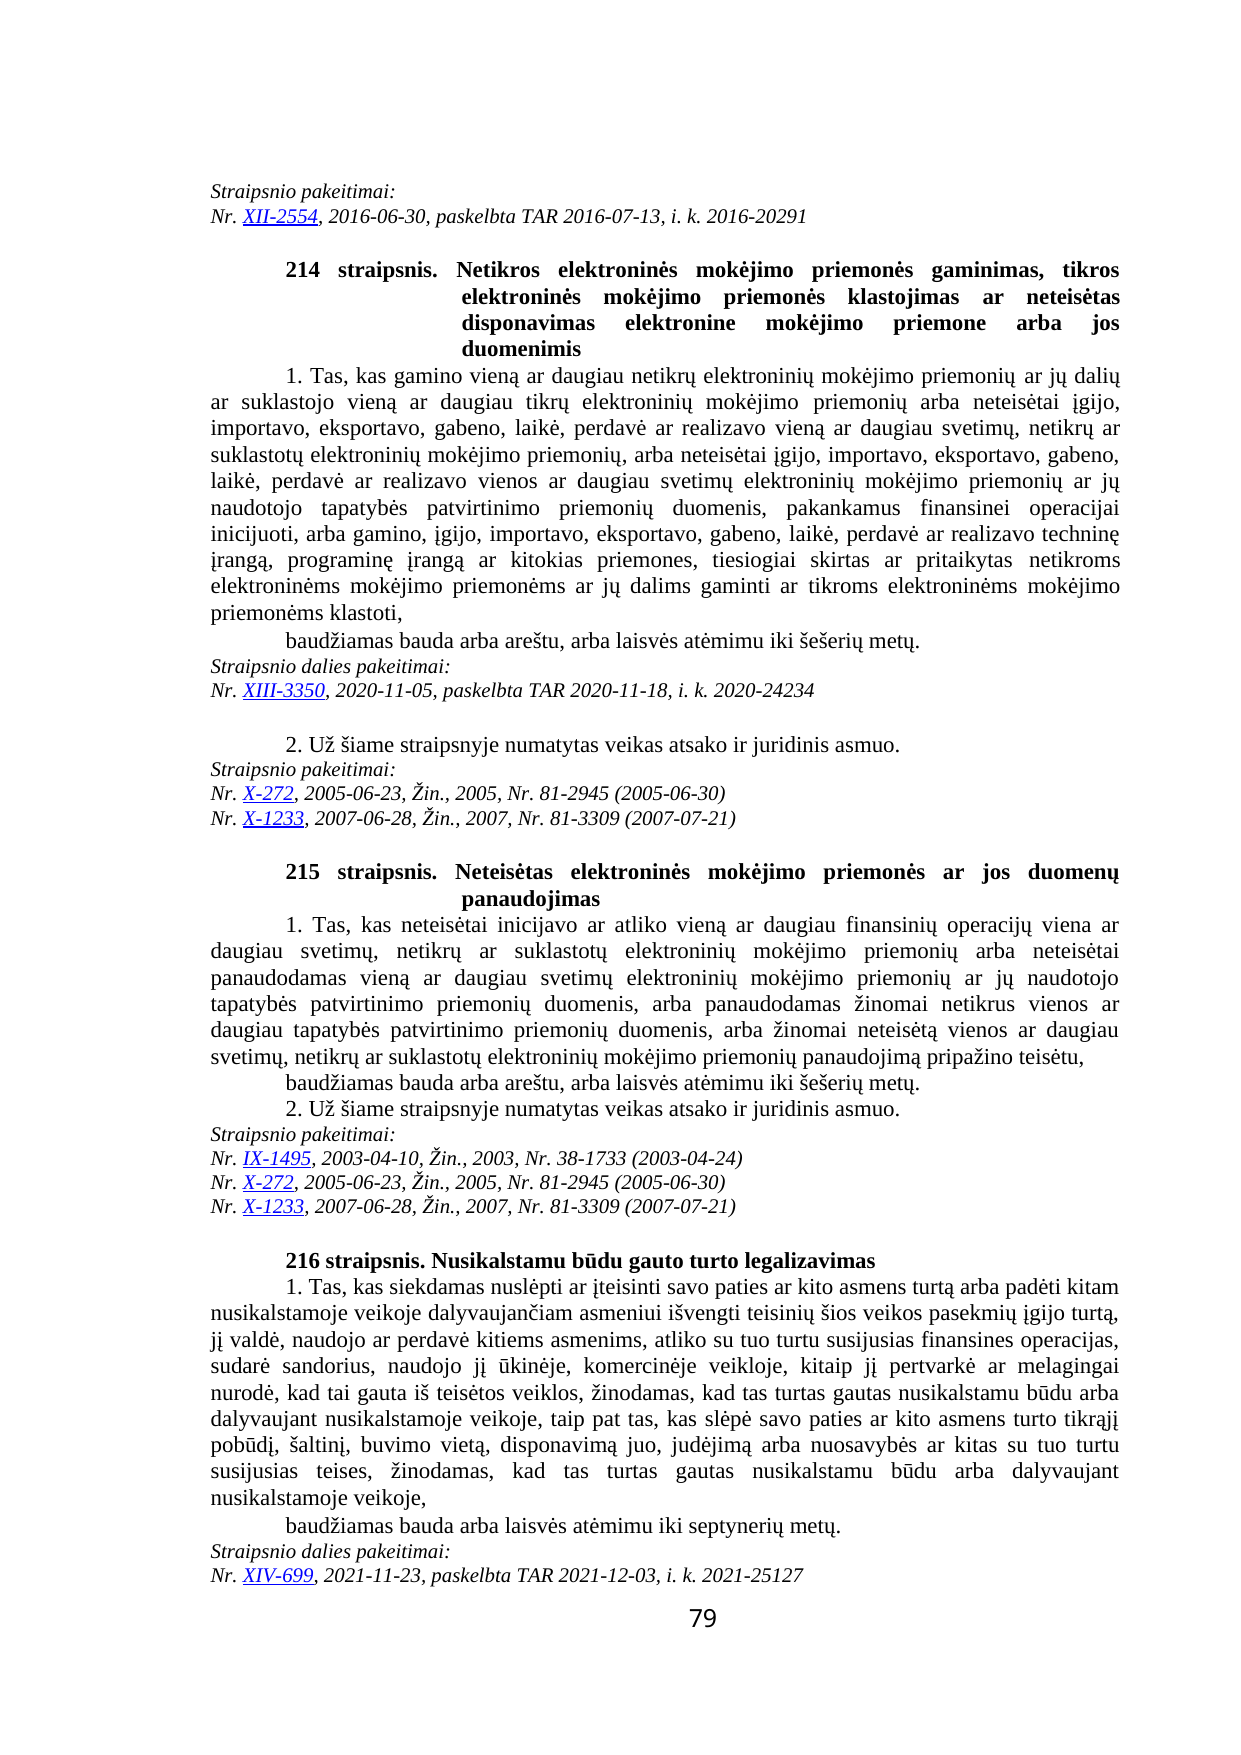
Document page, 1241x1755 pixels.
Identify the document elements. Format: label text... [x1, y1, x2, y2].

text 1. Tas, kas siekdamas nuslėpti ar įteisinti savo paties ar kito asmens turtą arba padėti kitam nusikalstamoje veikoje dalyvaujančiam asmeniui išvengti teisinių šios veikos pasekmių įgijo turtą, jį valdė, naudojo ar perdavė kitiems asmenims, atliko su tuo turtu susijusias finansines operacijas, sudarė sandorius, naudojo jį ūkinėje, komercinėje veikloje, kitaip jį pertvarkė ar melagingai nurodė, kad tai gauta iš teisėtos veiklos, žinodamas, kad tas turtas gautas nusikalstamu būdu arba dalyvaujant nusikalstamoje veikoje, taip pat tas, kas slėpė savo paties ar kito asmens turto tikrąjį pobūdį, šaltinį, buvimo vietą, disponavimą juo, judėjimą arba nuosavybės ar kitas su tuo turtu susijusias teises, žinodamas, kad tas turtas gautas nusikalstamu būdu arba dalyvaujant nusikalstamoje veikoje, [210, 1273, 1120, 1510]
text 2. Už šiame straipsnyje numatytas veikas atsako ir juridinis asmuo. [210, 731, 1120, 757]
text Nr. XIV-699, 2021-11-23, paskelbta TAR 2021-12-03, i. k. 2021-25127 [210, 1563, 1120, 1587]
text Nr. X-272, 2005-06-23, Žin., 2005, Nr. 81-2945 (2005-06-30) [210, 1170, 1120, 1194]
text Straipsnio pakeitimai: [210, 757, 1120, 781]
text 1. Tas, kas gamino vieną ar daugiau netikrų elektroninių mokėjimo priemonių ar jų dalių ar suklastojo vieną ar daugiau tikrų elektroninių mokėjimo priemonių arba neteisėtai įgijo, importavo, eksportavo, gabeno, laikė, perdavė ar realizavo vieną ar daugiau svetimų, netikrų ar suklastotų elektroninių mokėjimo priemonių, arba neteisėtai įgijo, importavo, eksportavo, gabeno, laikė, perdavė ar realizavo vienos ar daugiau svetimų elektroninių mokėjimo priemonių ar jų naudotojo tapatybės patvirtinimo priemonių duomenis, pakankamus finansinei operacijai inicijuoti, arba gamino, įgijo, importavo, eksportavo, gabeno, laikė, perdavė ar realizavo techninę įrangą, programinę įrangą ar kitokias priemones, tiesiogiai skirtas ar pritaikytas netikroms elektroninėms mokėjimo priemonėms ar jų dalims gaminti ar tikroms elektroninėms mokėjimo priemonėms klastoti, [210, 362, 1120, 625]
text Straipsnio dalies pakeitimai: [210, 654, 1120, 678]
text Straipsnio pakeitimai: [210, 1122, 1120, 1146]
text Nr. X-272, 2005-06-23, Žin., 2005, Nr. 81-2945 (2005-06-30) [210, 781, 1120, 805]
text 215 straipsnis. Neteisėtas elektroninės mokėjimo priemonės ar jos duomenų panaudojimas [285, 858, 1120, 911]
text 214 straipsnis. Netikros elektroninės mokėjimo priemonės gaminimas, tikros elektroninės mokėjimo priemonės klastojimas ar neteisėtas disponavimas elektronine mokėjimo priemone arba jos duomenimis [285, 256, 1120, 362]
text Nr. IX-1495, 2003-04-10, Žin., 2003, Nr. 38-1733 (2003-04-24) [210, 1146, 1120, 1170]
text Nr. X-1233, 2007-06-28, Žin., 2007, Nr. 81-3309 (2007-07-21) [210, 805, 1120, 829]
text Nr. XIII-3350, 2020-11-05, paskelbta TAR 2020-11-18, i. k. 2020-24234 [210, 678, 1120, 702]
text 1. Tas, kas neteisėtai inicijavo ar atliko vieną ar daugiau finansinių operacijų viena ar daugiau svetimų, netikrų ar suklastotų elektroninių mokėjimo priemonių arba neteisėtai panaudodamas vieną ar daugiau svetimų elektroninių mokėjimo priemonių ar jų naudotojo tapatybės patvirtinimo priemonių duomenis, arba panaudodamas žinomai netikrus vienos ar daugiau tapatybės patvirtinimo priemonių duomenis, arba žinomai neteisėtą vienos ar daugiau svetimų, netikrų ar suklastotų elektroninių mokėjimo priemonių panaudojimą pripažino teisėtu, [210, 911, 1120, 1069]
text baudžiamas bauda arba areštu, arba laisvės atėmimu iki šešerių metų. [210, 1069, 1120, 1095]
text Straipsnio pakeitimai: [210, 179, 1120, 203]
text 216 straipsnis. Nusikalstamu būdu gauto turto legalizavimas [210, 1247, 1120, 1273]
text Straipsnio dalies pakeitimai: [210, 1539, 1120, 1563]
text Nr. X-1233, 2007-06-28, Žin., 2007, Nr. 81-3309 (2007-07-21) [210, 1194, 1120, 1218]
text baudžiamas bauda arba laisvės atėmimu iki septynerių metų. [210, 1510, 1120, 1539]
text 2. Už šiame straipsnyje numatytas veikas atsako ir juridinis asmuo. [210, 1095, 1120, 1122]
text Nr. XII-2554, 2016-06-30, paskelbta TAR 2016-07-13, i. k. 2016-20291 [210, 203, 1120, 228]
text baudžiamas bauda arba areštu, arba laisvės atėmimu iki šešerių metų. [210, 625, 1120, 654]
